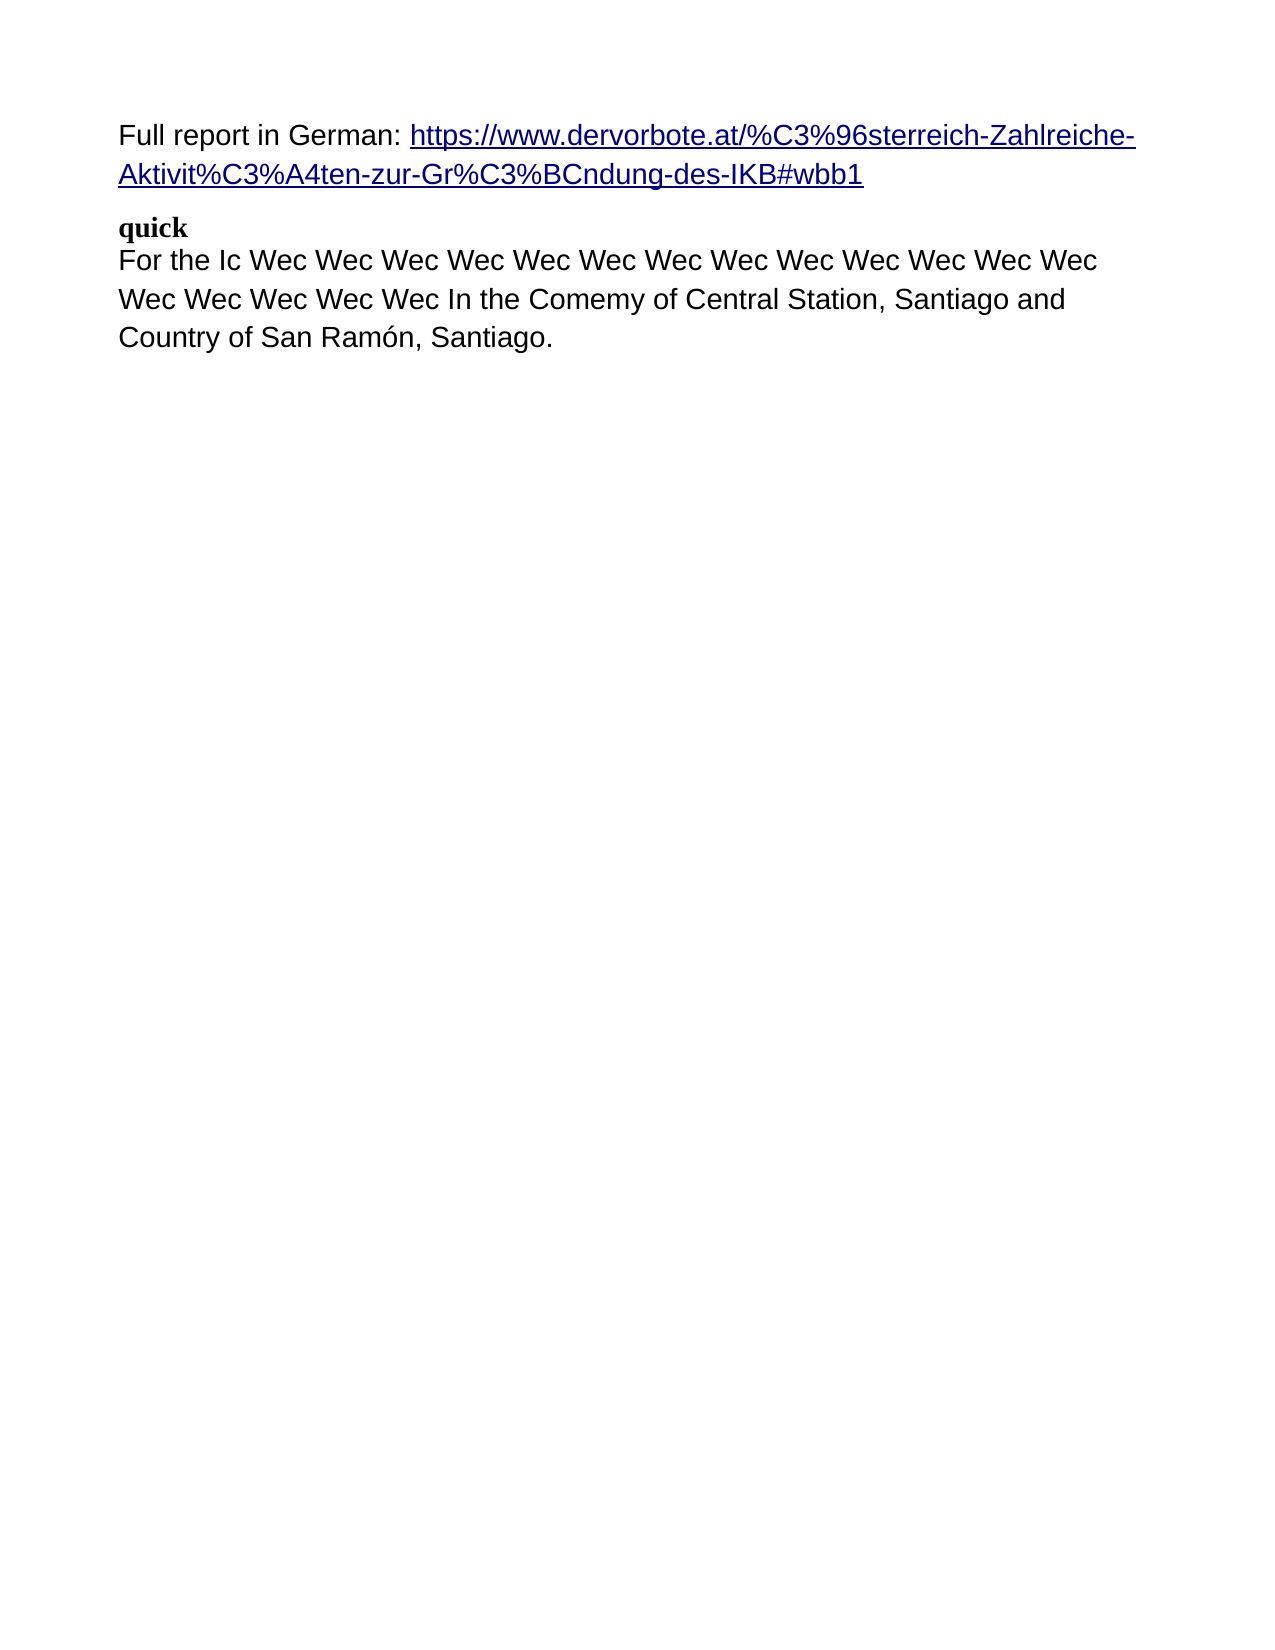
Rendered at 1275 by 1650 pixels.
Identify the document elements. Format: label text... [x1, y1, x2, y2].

text Full report in German: https://www.dervorbote.at/%C3%96sterreich-Zahlreiche-Aktivit%C3%A4ten-zur-Gr%C3%BCndung-des-IKB#wbb1 [118, 118, 1157, 190]
subtitle quick [118, 210, 1157, 243]
text For the Ic Wec Wec Wec Wec Wec Wec Wec Wec Wec Wec Wec Wec Wec Wec Wec Wec Wec Wec In the Comemy of Central Station, Santiago and Country of San Ramón, Santiago. [118, 243, 1157, 354]
